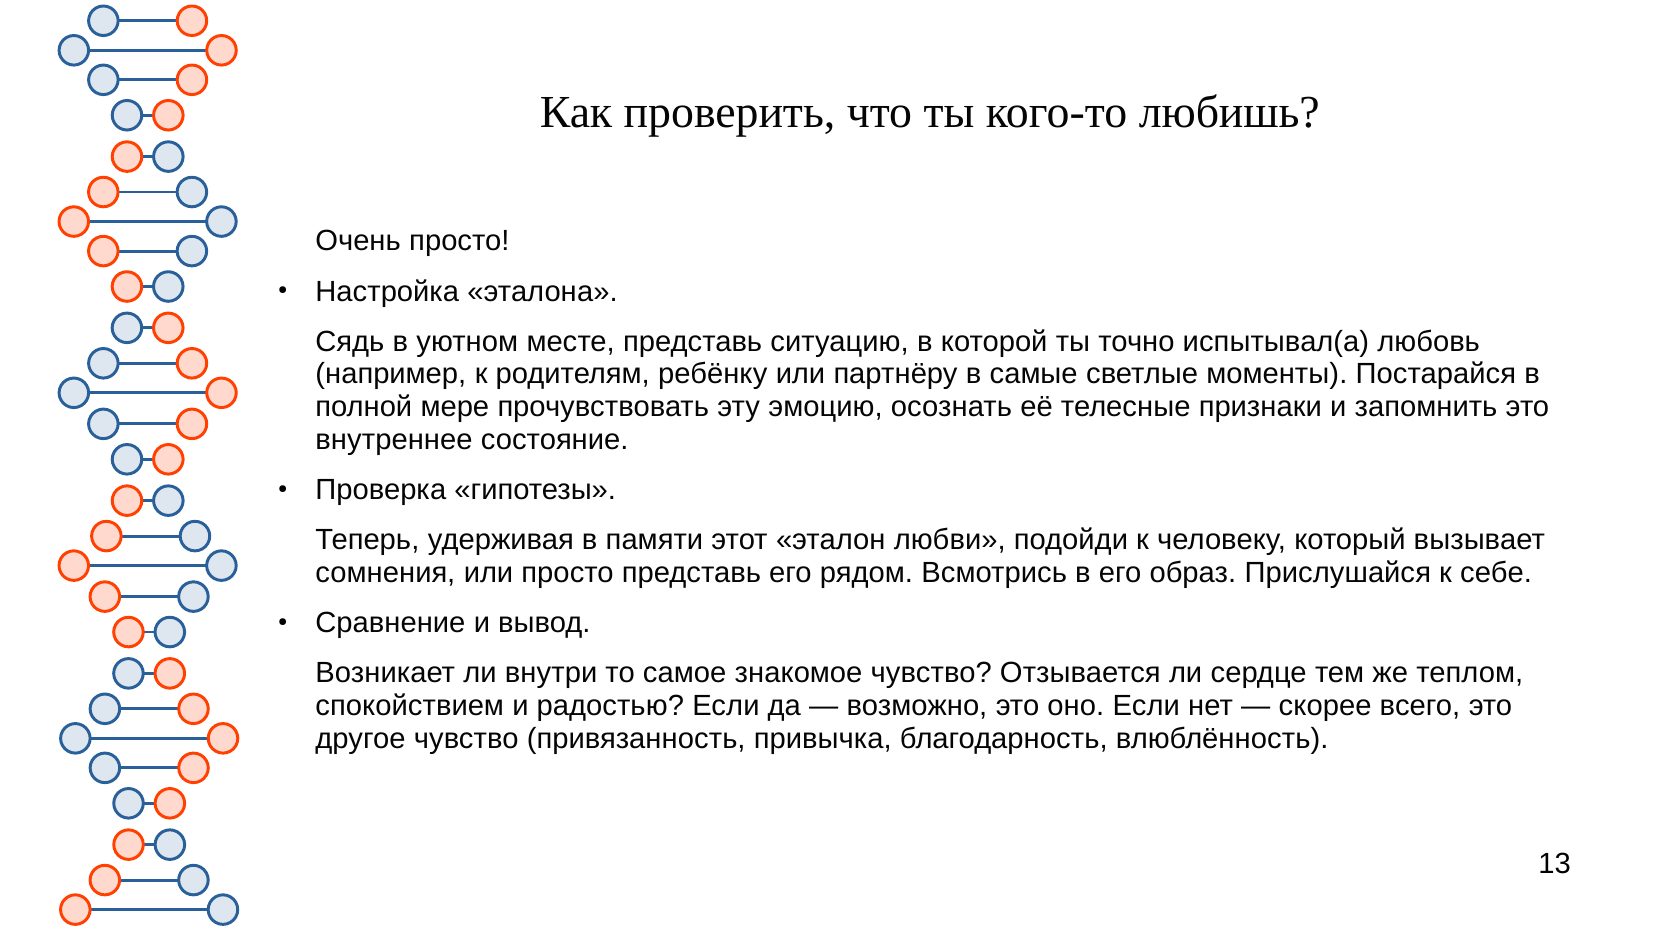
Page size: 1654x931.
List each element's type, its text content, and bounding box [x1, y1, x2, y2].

title Как проверить, что ты кого-то любишь? [265, 35, 1595, 189]
list Очень просто! Настройка «эталона». Сядь в уютном месте, представь ситуацию, в которой ты точно испытывал(а) любовь (например, к родителям, ребёнку или партнёру в самые светлые моменты). Постарайся в полной мере прочувствовать эту эмоцию, осознать её телесные признаки и запомнить это внутреннее состояние. Проверка «гипотезы». Теперь, удерживая в памяти этот «эталон любви», подойди к человеку, который вызывает сомнения, или просто представь его рядом. Всмотрись в его образ. Прислушайся к себе. Сравнение и вывод. Возникает ли внутри то самое знакомое чувство? Отзывается ли сердце тем же теплом, спокойствием и радостью? Если да — возможно, это оно. Если нет — скорее всего, это другое чувство (привязанность, привычка, благодарность, влюблённость). [265, 224, 1595, 764]
